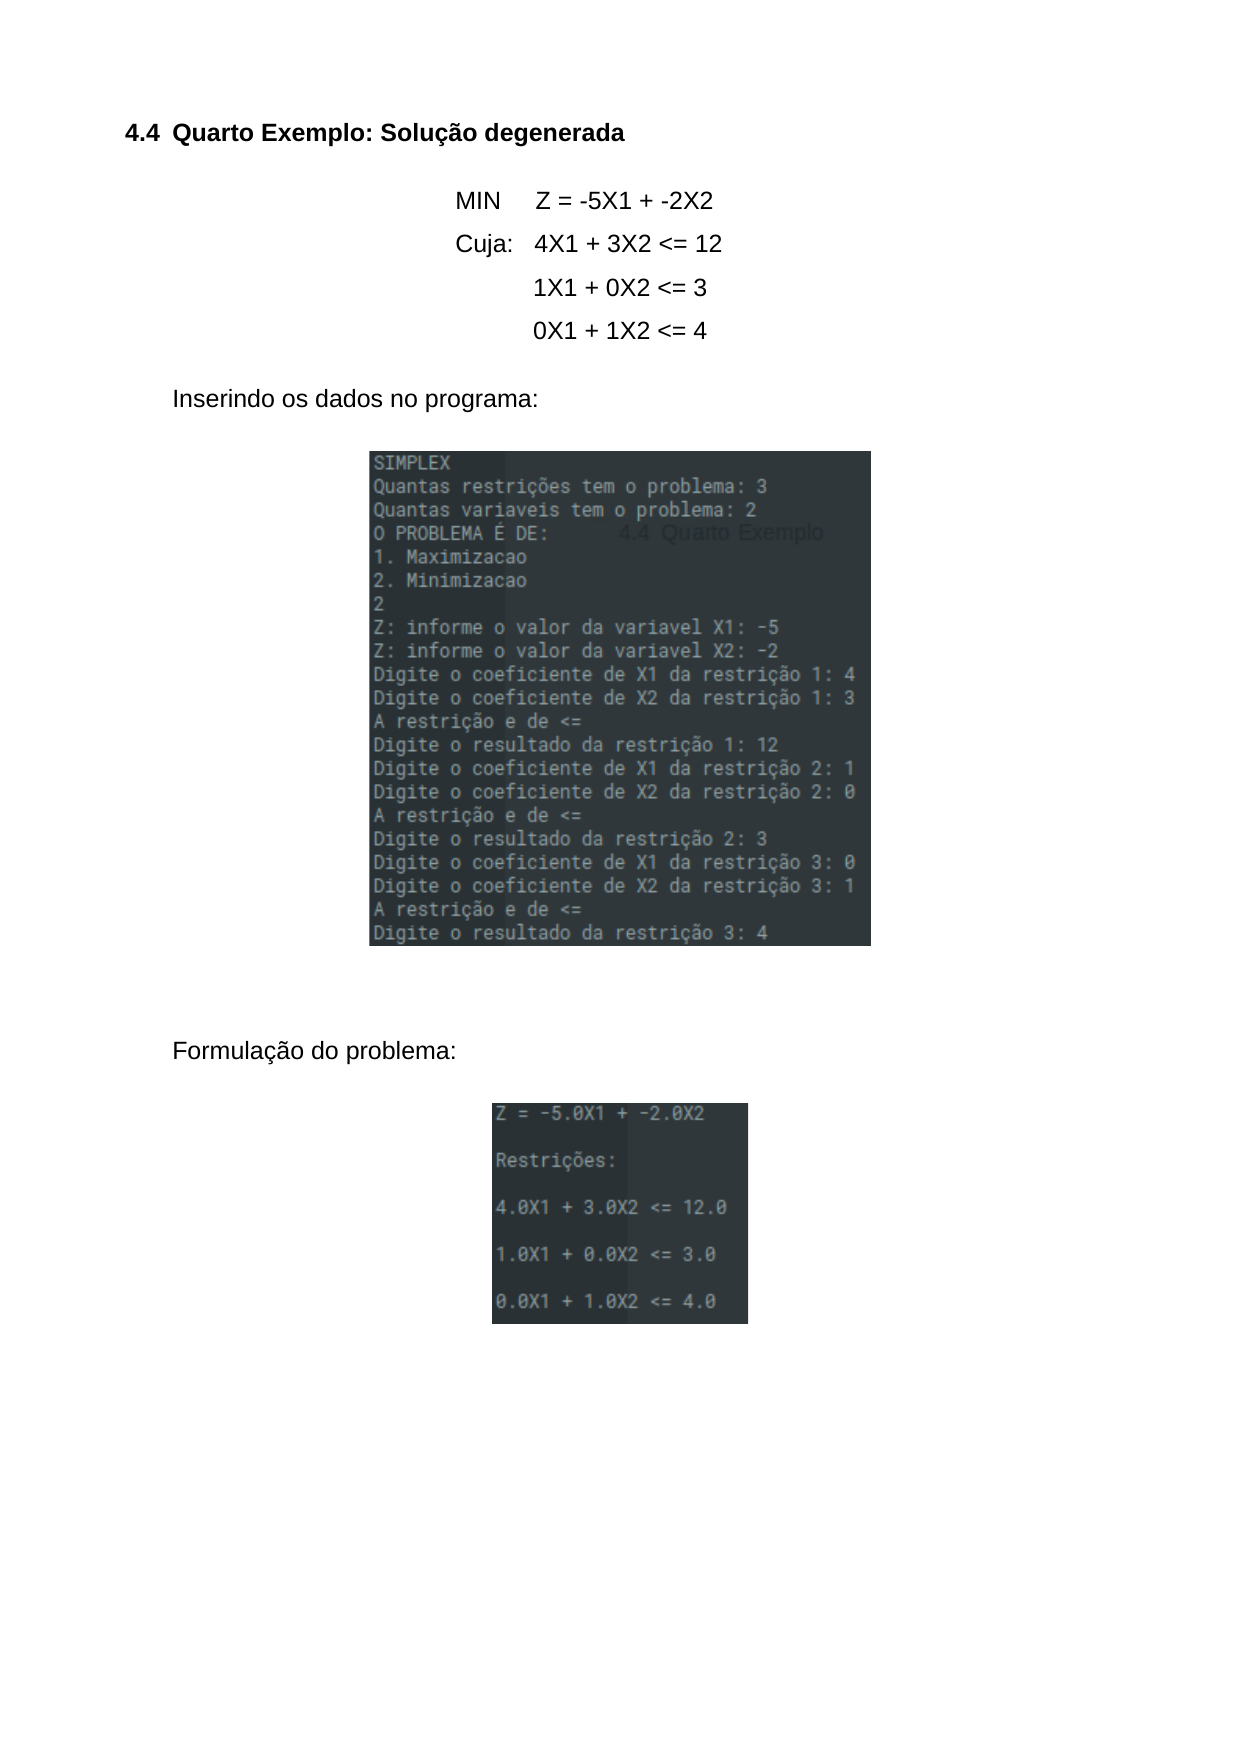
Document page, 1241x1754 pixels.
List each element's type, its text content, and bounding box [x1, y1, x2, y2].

picture [369, 451, 871, 946]
text Cuja: 4X1 + 3X2 <= 12 [118, 229, 1122, 258]
text 0X1 + 1X2 <= 4 [118, 316, 1122, 344]
picture [492, 1103, 749, 1324]
text 1X1 + 0X2 <= 3 [118, 272, 1122, 301]
text Inserindo os dados no programa: [118, 384, 1122, 412]
text MIN Z = -5X1 + -2X2 [118, 186, 1122, 215]
list Quarto Exemplo: Solução degenerada [118, 118, 1122, 147]
text Formulação do problema: [118, 1036, 1122, 1064]
